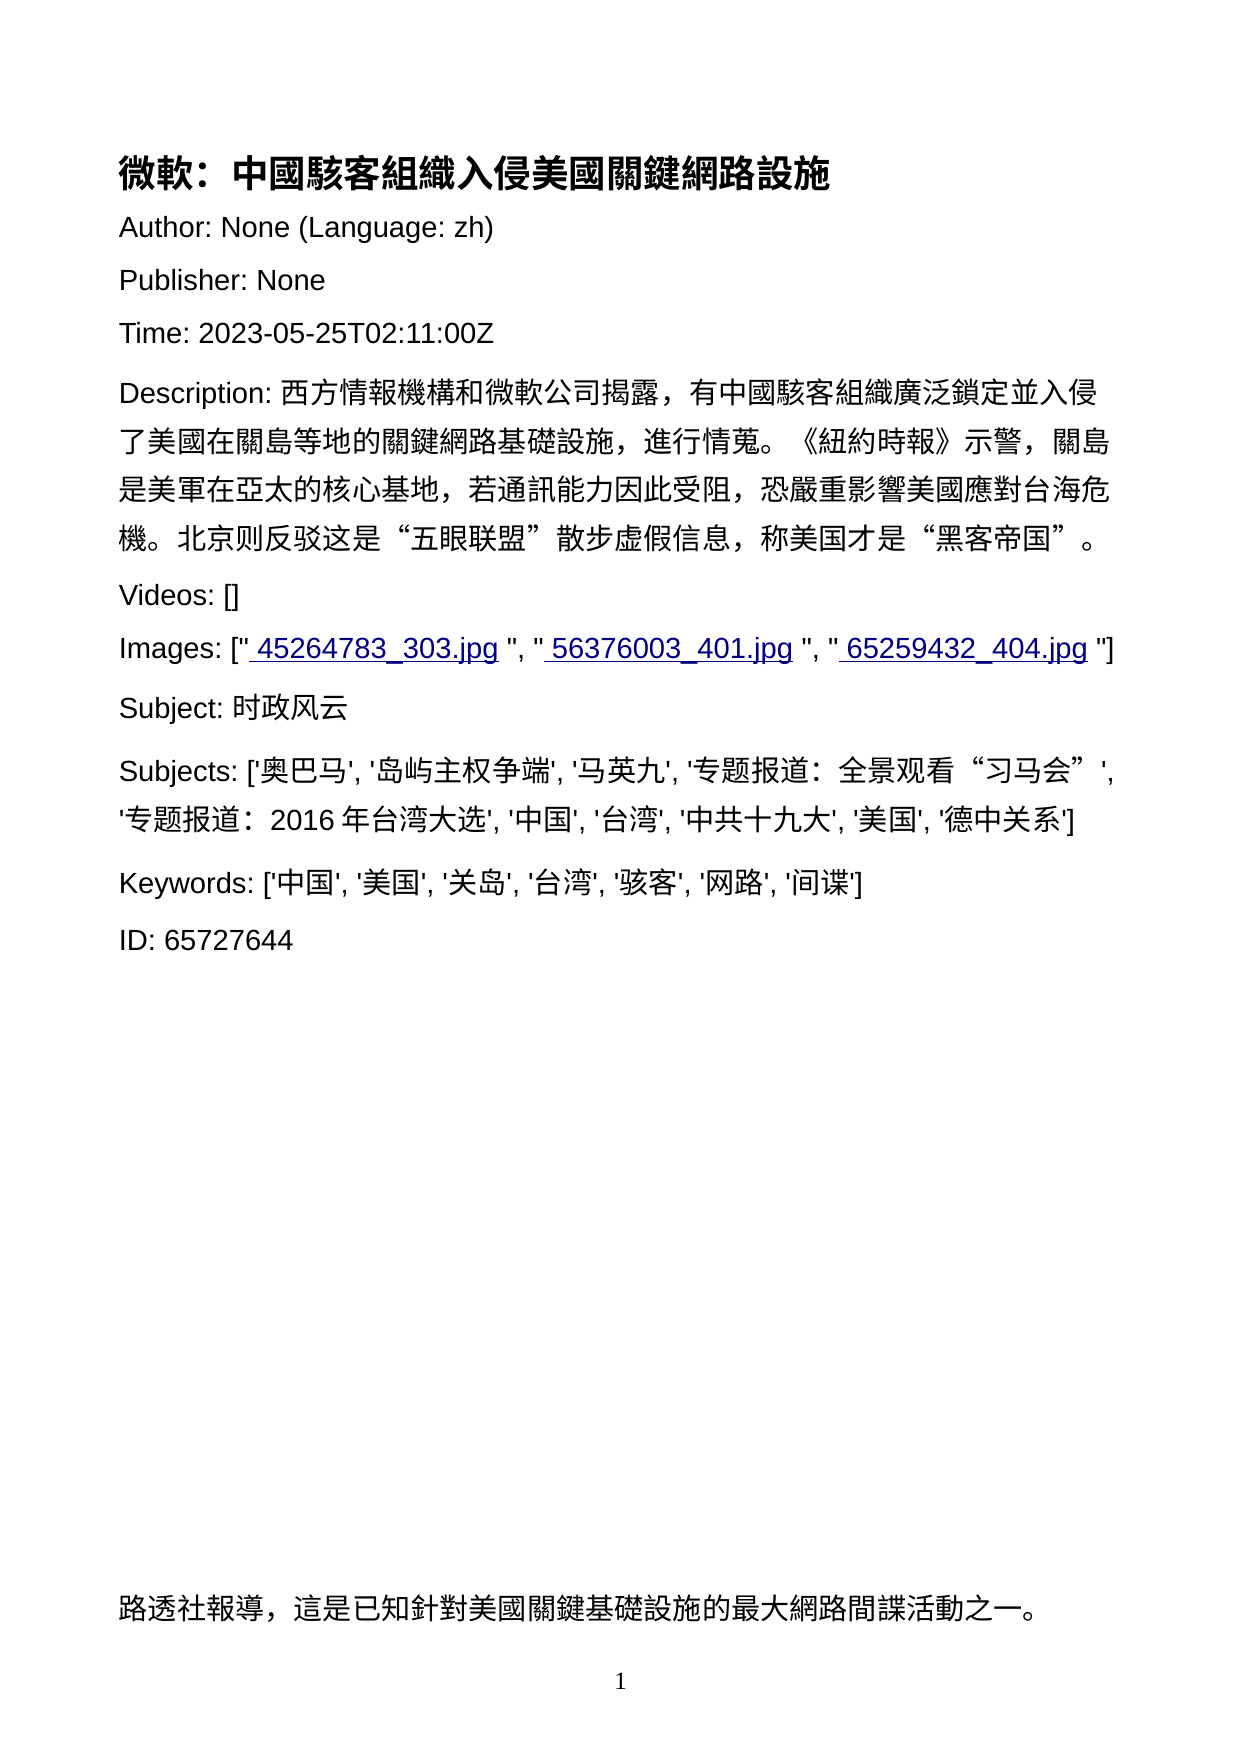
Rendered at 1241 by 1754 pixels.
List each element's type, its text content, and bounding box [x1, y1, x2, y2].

subtitle 微軟：中國駭客組織入侵美國關鍵網路設施 [118, 143, 1122, 198]
text Author: None (Language: zh) [118, 210, 1122, 244]
text Description: 西方情報機構和微軟公司揭露，有中國駭客組織廣泛鎖定並入侵了美國在關島等地的關鍵網路基礎設施，進行情蒐。《紐約時報》示警，關島是美軍在亞太的核心基地，若通訊能力因此受阻，恐嚴重影響美國應對台海危機。北京则反驳这是“五眼联盟”散步虚假信息，称美国才是“黑客帝国”。 [118, 370, 1122, 558]
text Videos: [] [118, 578, 1122, 612]
text ID: 65727644 [118, 923, 1122, 956]
text 路透社報導，這是已知針對美國關鍵基礎設施的最大網路間諜活動之一。 [118, 1586, 1122, 1628]
text Time: 2023-05-25T02:11:00Z [118, 317, 1122, 350]
text Subject: 时政风云 [118, 685, 1122, 727]
text Subjects: ['奥巴马', '岛屿主权争端', '马英九', '专题报道：全景观看“习马会”', '专题报道：2016年台湾大选', '中国', '台湾', '中共十九大', '美国', '德中关系'] [118, 748, 1122, 839]
text Keywords: ['中国', '美国', '关岛', '台湾', '骇客', '网路', '间谍'] [118, 859, 1122, 902]
text Publisher: None [118, 263, 1122, 297]
text Images: [" 45264783_303.jpg ", " 56376003_401.jpg ", " 65259432_404.jpg "] [118, 632, 1122, 665]
